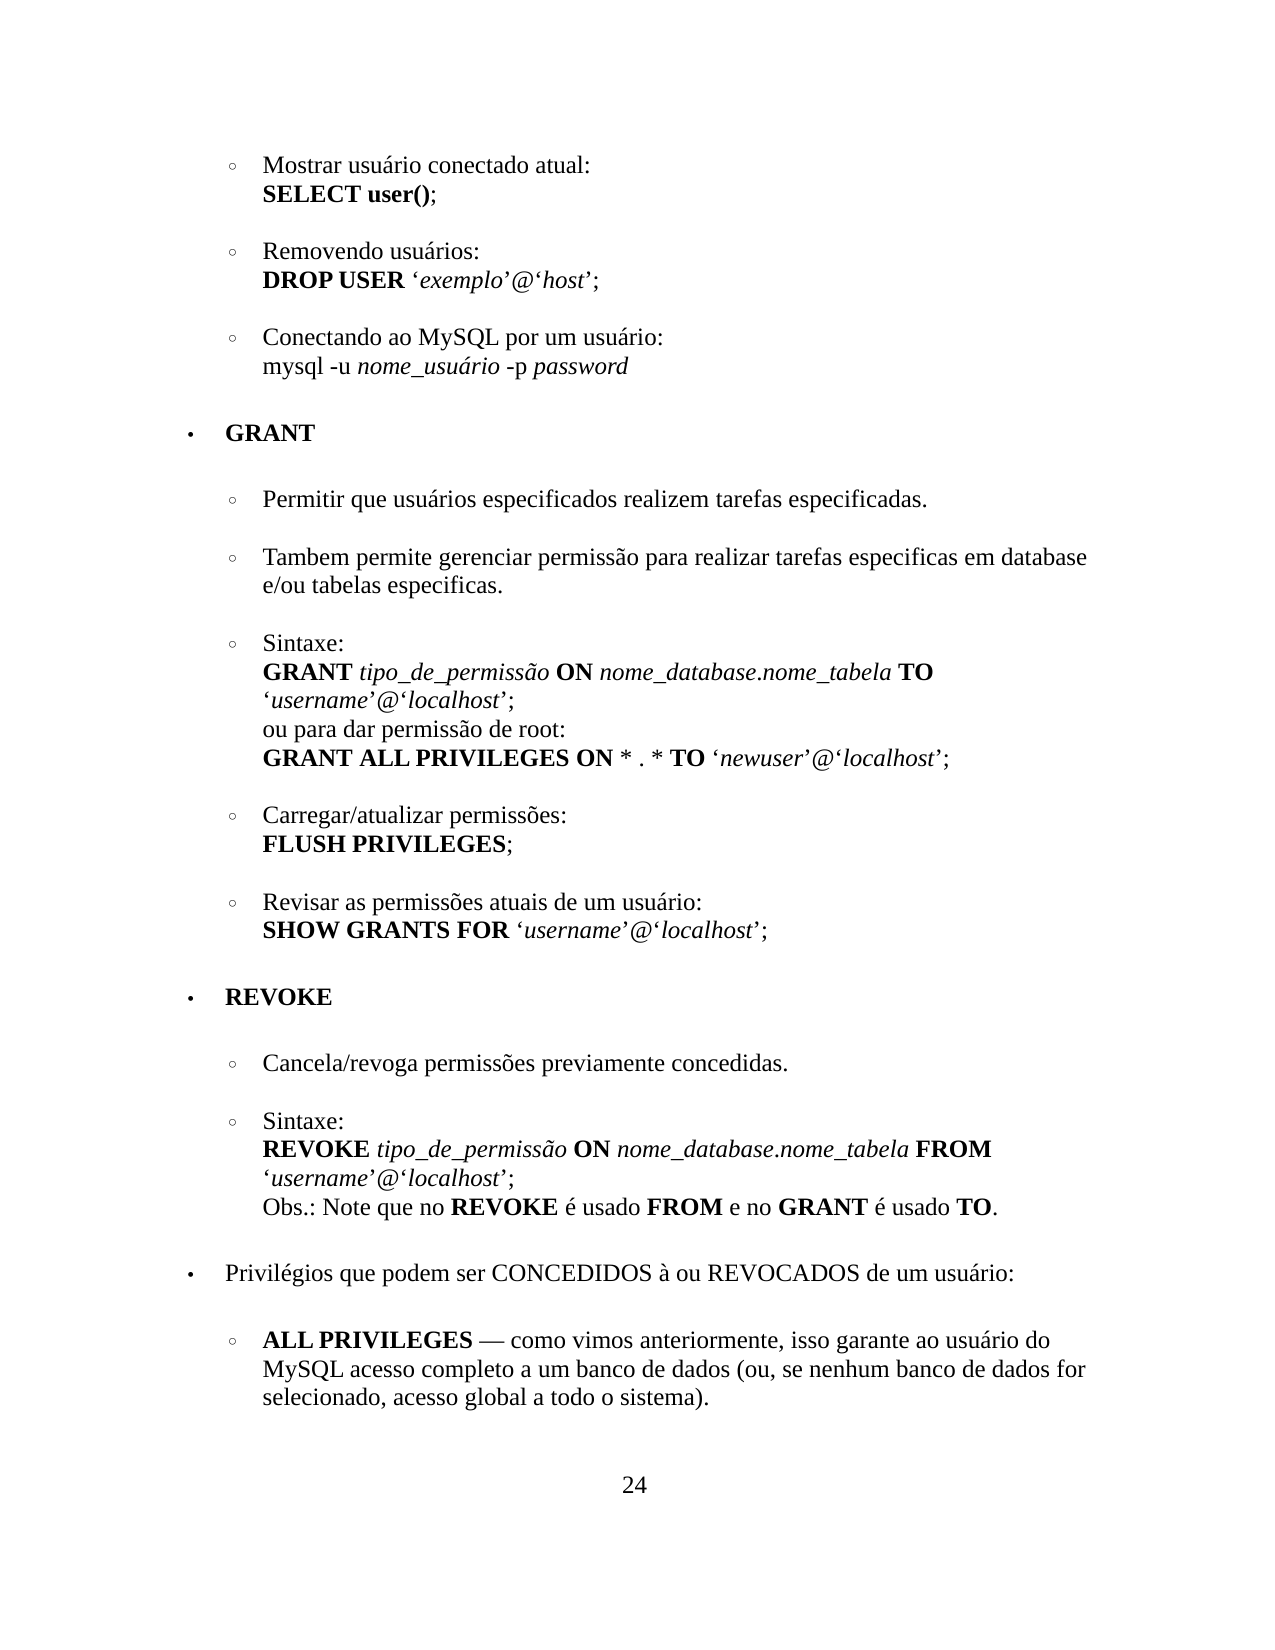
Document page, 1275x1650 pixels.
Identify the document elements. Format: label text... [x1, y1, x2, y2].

list Removendo usuários: DROP USER ‘exemplo’@‘host’; [225, 236, 1125, 322]
list Permitir que usuários especificados realizem tarefas especificadas. [225, 484, 1125, 542]
list Sintaxe: GRANT tipo_de_permissão ON nome_database.nome_tabela TO ‘username’@‘localhost’; ou para dar permissão de root: GRANT ALL PRIVILEGES ON * . * TO ‘newuser’@‘localhost’; [225, 628, 1125, 800]
list REVOKE [187, 982, 1125, 1039]
list Tambem permite gerenciar permissão para realizar tarefas especificas em database e/ou tabelas especificas. [225, 542, 1125, 628]
list Mostrar usuário conectado atual: SELECT user(); [225, 150, 1125, 236]
list Conectando ao MySQL por um usuário: mysql -u nome_usuário -p password [225, 322, 1125, 409]
list Privilégios que podem ser CONCEDIDOS à ou REVOCADOS de um usuário: [187, 1258, 1125, 1316]
list Cancela/revoga permissões previamente concedidas. [225, 1048, 1125, 1106]
list ALL PRIVILEGES — como vimos anteriormente, isso garante ao usuário do MySQL acesso completo a um banco de dados (ou, se nenhum banco de dados for selecionado, acesso global a todo o sistema). [225, 1325, 1125, 1440]
list Carregar/atualizar permissões: FLUSH PRIVILEGES; [225, 800, 1125, 887]
list GRANT [187, 418, 1125, 475]
list Sintaxe: REVOKE tipo_de_permissão ON nome_database.nome_tabela FROM ‘username’@‘localhost’; Obs.: Note que no REVOKE é usado FROM e no GRANT é usado TO. [225, 1106, 1125, 1249]
list Revisar as permissões atuais de um usuário: SHOW GRANTS FOR ‘username’@‘localhost’; [225, 887, 1125, 973]
